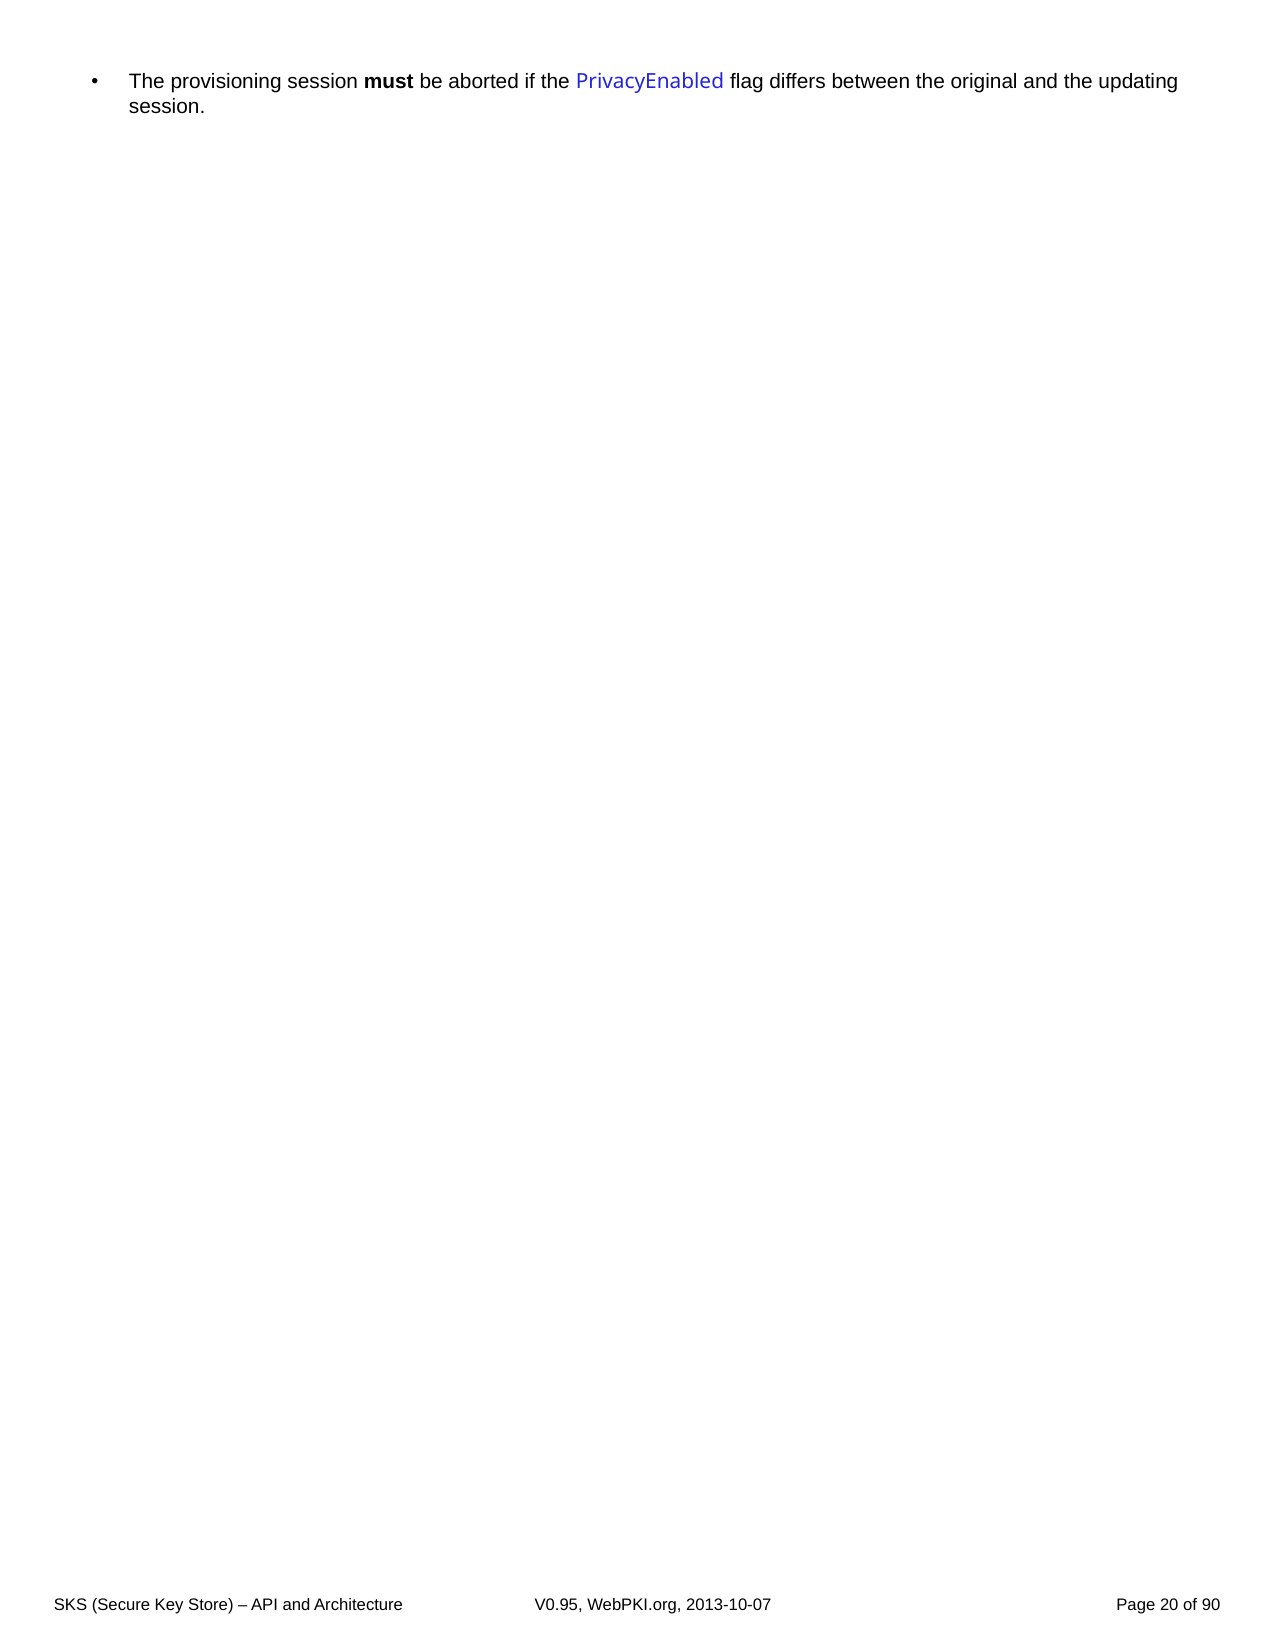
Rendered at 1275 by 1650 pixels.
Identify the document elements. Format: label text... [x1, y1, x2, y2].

list The provisioning session must be aborted if the PrivacyEnabled flag differs between the original and the updating session. [91, 66, 1221, 118]
